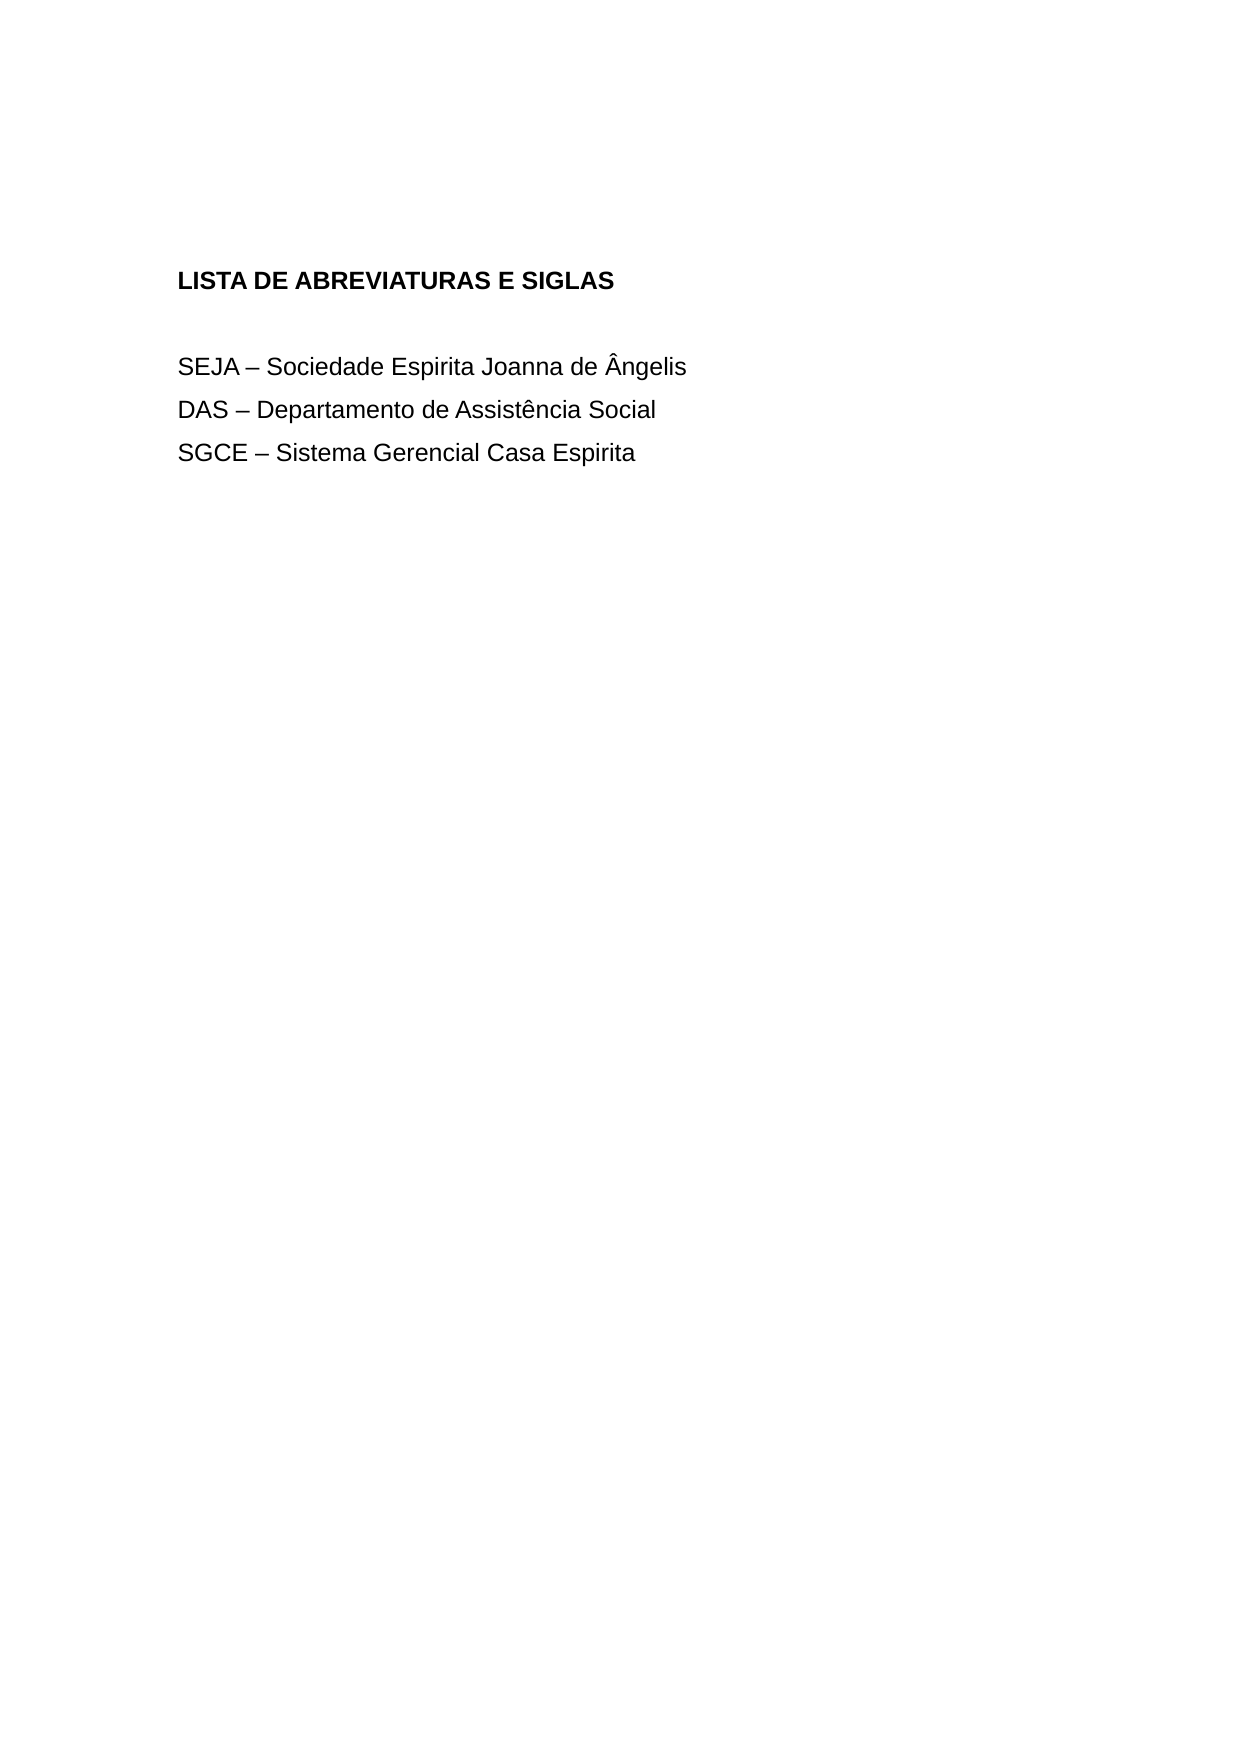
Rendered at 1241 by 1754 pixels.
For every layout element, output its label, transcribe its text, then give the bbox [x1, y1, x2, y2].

text DAS – Departamento de Assistência Social [177, 395, 1122, 424]
text SGCE – Sistema Gerencial Casa Espirita [177, 438, 1122, 467]
text LISTA DE ABREVIATURAS E SIGLAS [177, 266, 1122, 294]
text SEJA – Sociedade Espirita Joanna de Ângelis [177, 352, 1122, 381]
